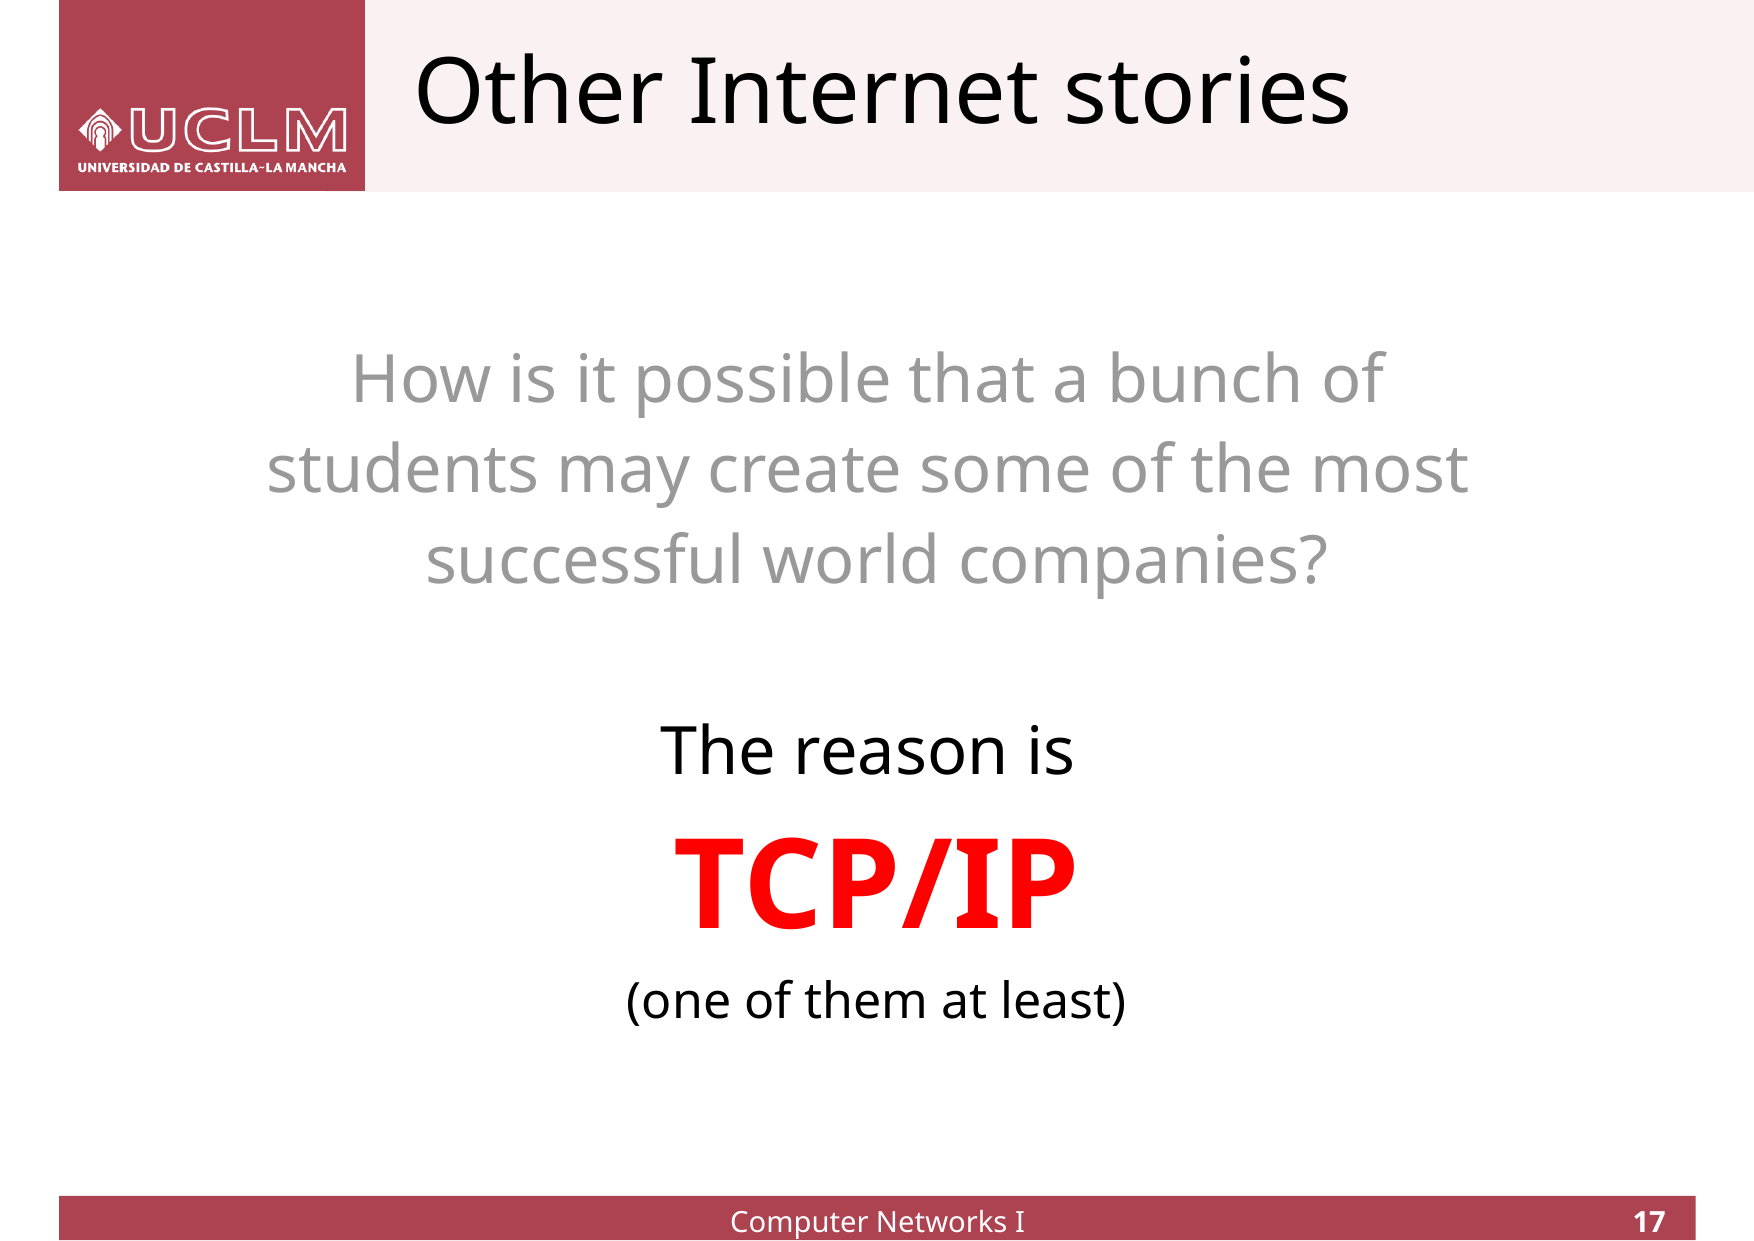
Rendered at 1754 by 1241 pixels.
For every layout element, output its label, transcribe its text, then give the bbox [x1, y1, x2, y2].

picture [59, 0, 365, 191]
text_box The reason is TCP/IP (one of them at least) [231, 680, 1523, 1081]
text_box How is it possible that a bunch of students may create some of the most successful world companies? [231, 254, 1524, 680]
title Other Internet stories [413, 0, 1667, 198]
